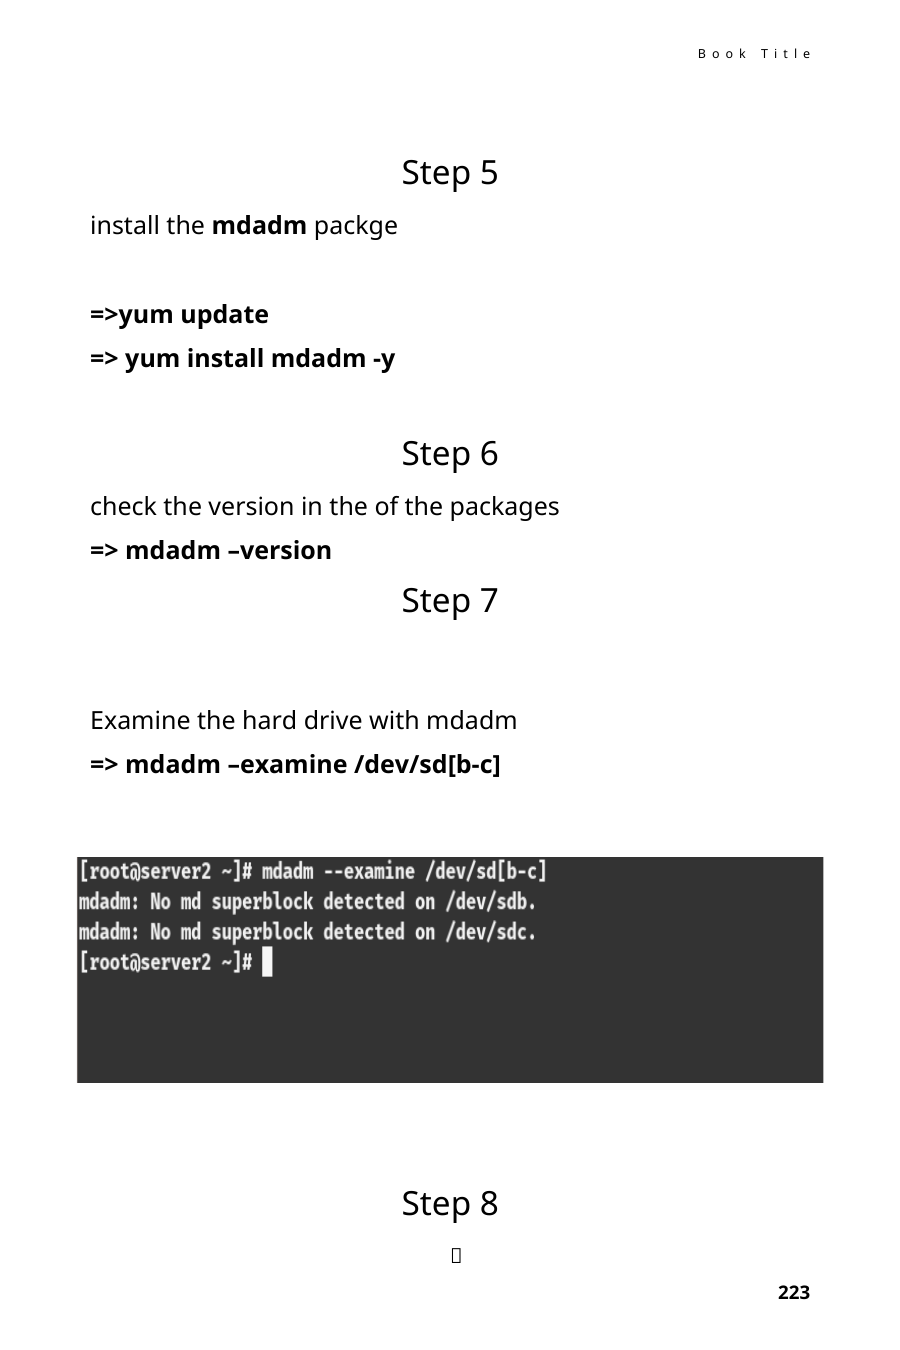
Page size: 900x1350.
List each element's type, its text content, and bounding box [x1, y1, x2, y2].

text => yum install mdadm -y [90, 341, 810, 375]
text install the mdadm packge [90, 208, 810, 242]
text Step 8 [90, 1180, 810, 1225]
text Examine the hard drive with mdadm [90, 702, 810, 736]
text Step 7 [90, 577, 810, 622]
text =>yum update [90, 297, 810, 331]
picture [76, 857, 824, 1083]
text Step 5 [90, 149, 810, 195]
text check the version in the of the packages [90, 488, 810, 523]
text => mdadm –version [90, 533, 810, 567]
text => mdadm –examine /dev/sd[b-c] [90, 747, 810, 781]
text Step 6 [90, 429, 810, 475]
